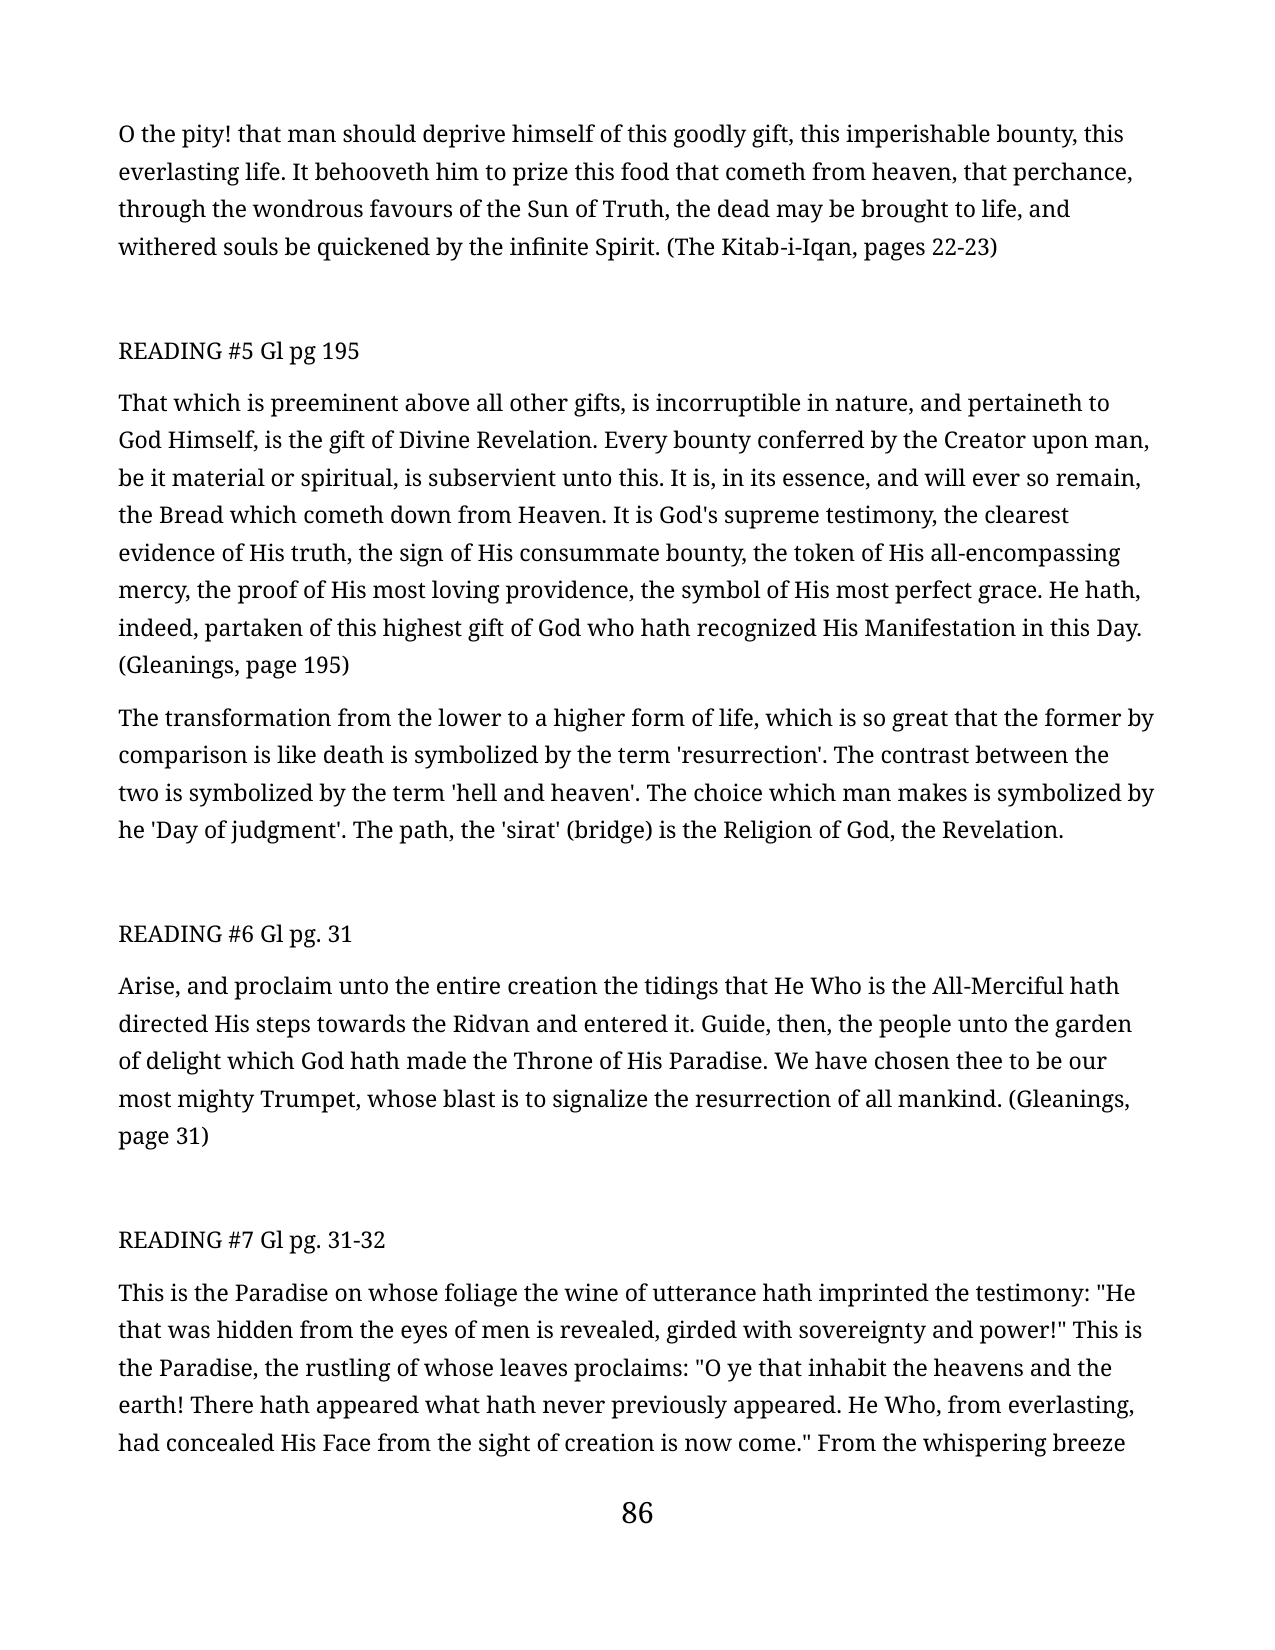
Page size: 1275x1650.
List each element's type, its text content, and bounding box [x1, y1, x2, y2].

text This is the Paradise on whose foliage the wine of utterance hath imprinted the testimony: "He that was hidden from the eyes of men is revealed, girded with sovereignty and power!" This is the Paradise, the rustling of whose leaves proclaims: "O ye that inhabit the heavens and the earth! There hath appeared what hath never previously appeared. He Who, from everlasting, had concealed His Face from the sight of creation is now come." From the whispering breeze [118, 1276, 1157, 1458]
text That which is preeminent above all other gifts, is incorruptible in nature, and pertaineth to God Himself, is the gift of Divine Revelation. Every bounty conferred by the Creator upon man, be it material or spiritual, is subservient unto this. It is, in its essence, and will ever so remain, the Bread which cometh down from Heaven. It is God's supreme testimony, the clearest evidence of His truth, the sign of His consummate bounty, the token of His all‑encompassing mercy, the proof of His most loving providence, the symbol of His most perfect grace. He hath, indeed, partaken of this highest gift of God who hath recognized His Manifestation in this Day. (Gleanings, page 195) [118, 387, 1157, 681]
text Arise, and proclaim unto the entire creation the tidings that He Who is the All‑Merciful hath directed His steps towards the Ridvan and entered it. Guide, then, the people unto the garden of delight which God hath made the Throne of His Paradise. We have chosen thee to be our most mighty Trumpet, whose blast is to signalize the resurrection of all mankind. (Gleanings, page 31) [118, 970, 1157, 1151]
text O the pity! that man should deprive himself of this goodly gift, this imperishable bounty, this everlasting life. It behooveth him to prize this food that cometh from heaven, that perchance, through the wondrous favours of the Sun of Truth, the dead may be brought to life, and withered souls be quickened by the infinite Spirit. (The Kitab‑i‑Iqan, pages 22‑23) [118, 118, 1157, 262]
text READING #5 Gl pg 195 [118, 335, 1157, 366]
text The transformation from the lower to a higher form of life, which is so great that the former by comparison is like death is symbolized by the term 'resurrection'. The contrast between the two is symbolized by the term 'hell and heaven'. The choice which man makes is symbolized by he 'Day of judgment'. The path, the 'sirat' (bridge) is the Religion of God, the Revelation. [118, 701, 1157, 845]
text READING #7 Gl pg. 31‑32 [118, 1224, 1157, 1256]
text READING #6 Gl pg. 31 [118, 918, 1157, 949]
